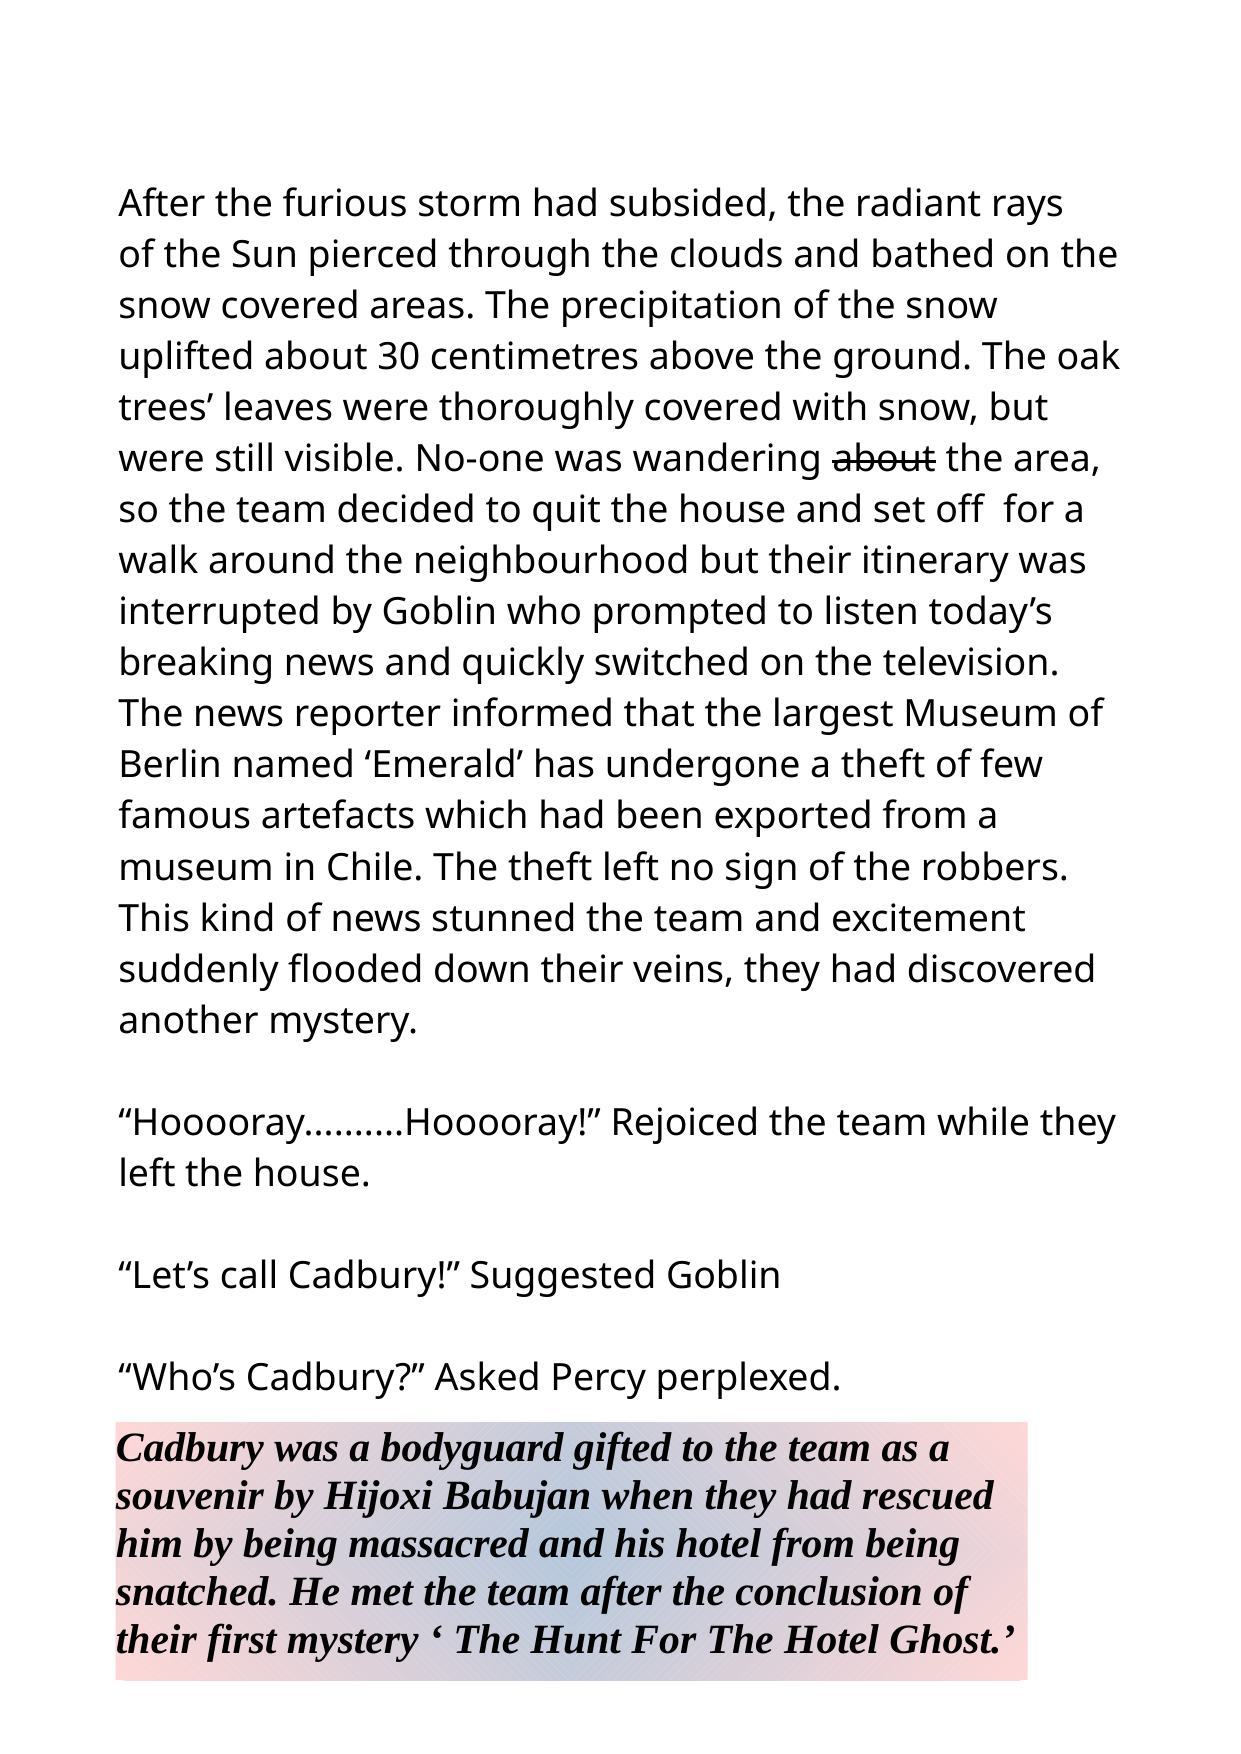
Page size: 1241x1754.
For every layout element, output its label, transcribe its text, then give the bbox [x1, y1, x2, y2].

text “Who’s Cadbury?” Asked Percy perplexed. [118, 1350, 1122, 1401]
text “Hooooray..........Hooooray!” Rejoiced the team while they left the house. [118, 1095, 1122, 1197]
text “Let’s call Cadbury!” Suggested Goblin [118, 1248, 1122, 1299]
text After the furious storm had subsided, the radiant rays of the Sun pierced through the clouds and bathed on the snow covered areas. The precipitation of the snow uplifted about 30 centimetres above the ground. The oak trees’ leaves were thoroughly covered with snow, but were still visible. No-one was wandering about the area, so the team decided to quit the house and set off for a walk around the neighbourhood but their itinerary was interrupted by Goblin who prompted to listen today’s breaking news and quickly switched on the television. The news reporter informed that the largest Museum of Berlin named ‘Emerald’ has undergone a theft of few famous artefacts which had been exported from a museum in Chile. The theft left no sign of the robbers. [118, 176, 1122, 891]
text This kind of news stunned the team and excitement suddenly flooded down their veins, they had discovered another mystery. [118, 891, 1122, 1044]
